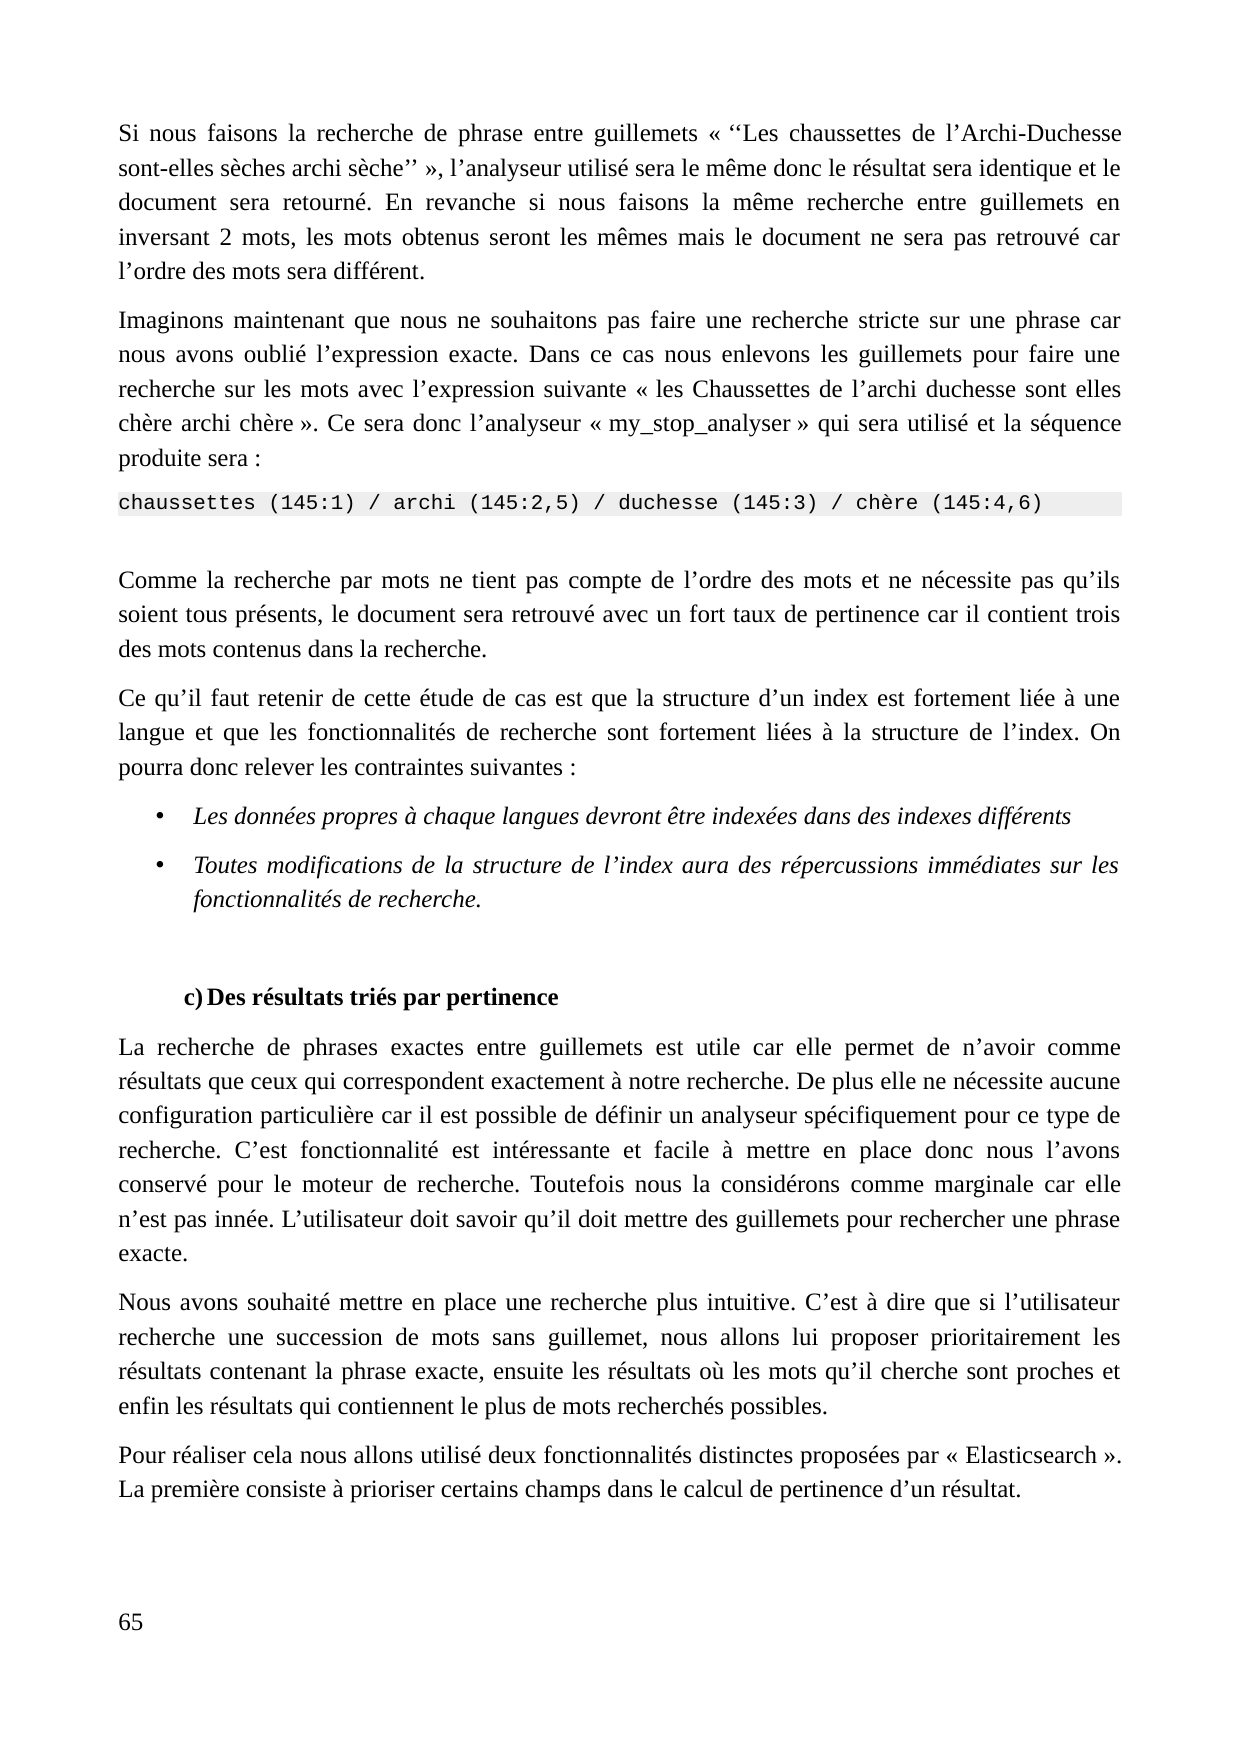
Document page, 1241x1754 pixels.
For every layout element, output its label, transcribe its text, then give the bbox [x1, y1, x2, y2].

list Toutes modifications de la structure de l’index aura des répercussions immédiates sur les fonctionnalités de recherche. [156, 850, 1122, 913]
text La recherche de phrases exactes entre guillemets est utile car elle permet de n’avoir comme résultats que ceux qui correspondent exactement à notre recherche. De plus elle ne nécessite aucune configuration particulière car il est possible de définir un analyseur spécifiquement pour ce type de recherche. C’est fonctionnalité est intéressante et facile à mettre en place donc nous l’avons conservé pour le moteur de recherche. Toutefois nous la considérons comme marginale car elle n’est pas innée. L’utilisateur doit savoir qu’il doit mettre des guillemets pour rechercher une phrase exacte. [118, 1032, 1122, 1267]
text Si nous faisons la recherche de phrase entre guillemets « ‘‘Les chaussettes de l’Archi-Duchesse sont-elles sèches archi sèche’’ », l’analyseur utilisé sera le même donc le résultat sera identique et le document sera retourné. En revanche si nous faisons la même recherche entre guillemets en inversant 2 mots, les mots obtenus seront les mêmes mais le document ne sera pas retrouvé car l’ordre des mots sera différent. [118, 118, 1122, 285]
text Comme la recherche par mots ne tient pas compte de l’ordre des mots et ne nécessite pas qu’ils soient tous présents, le document sera retrouvé avec un fort taux de pertinence car il contient trois des mots contenus dans la recherche. [118, 565, 1122, 662]
text Imaginons maintenant que nous ne souhaitons pas faire une recherche stricte sur une phrase car nous avons oublié l’expression exacte. Dans ce cas nous enlevons les guillemets pour faire une recherche sur les mots avec l’expression suivante « les Chaussettes de l’archi duchesse sont elles chère archi chère ». Ce sera donc l’analyseur « my_stop_analyser » qui sera utilisé et la séquence produite sera : [118, 305, 1122, 472]
text Nous avons souhaité mettre en place une recherche plus intuitive. C’est à dire que si l’utilisateur recherche une succession de mots sans guillemet, nous allons lui proposer prioritairement les résultats contenant la phrase exacte, ensuite les résultats où les mots qu’il cherche sont proches et enfin les résultats qui contiennent le plus de mots recherchés possibles. [118, 1287, 1122, 1420]
text Ce qu’il faut retenir de cette étude de cas est que la structure d’un index est fortement liée à une langue et que les fonctionnalités de recherche sont fortement liées à la structure de l’index. On pourra donc relever les contraintes suivantes : [118, 683, 1122, 781]
list Les données propres à chaque langues devront être indexées dans des indexes différents [156, 801, 1122, 829]
subtitle Des résultats triés par pertinence [177, 982, 1122, 1011]
text Pour réaliser cela nous allons utilisé deux fonctionnalités distinctes proposées par « Elasticsearch ». La première consiste à prioriser certains champs dans le calcul de pertinence d’un résultat. [118, 1440, 1122, 1503]
text chaussettes (145:1) / archi (145:2,5) / duchesse (145:3) / chère (145:4,6) [118, 492, 1122, 516]
